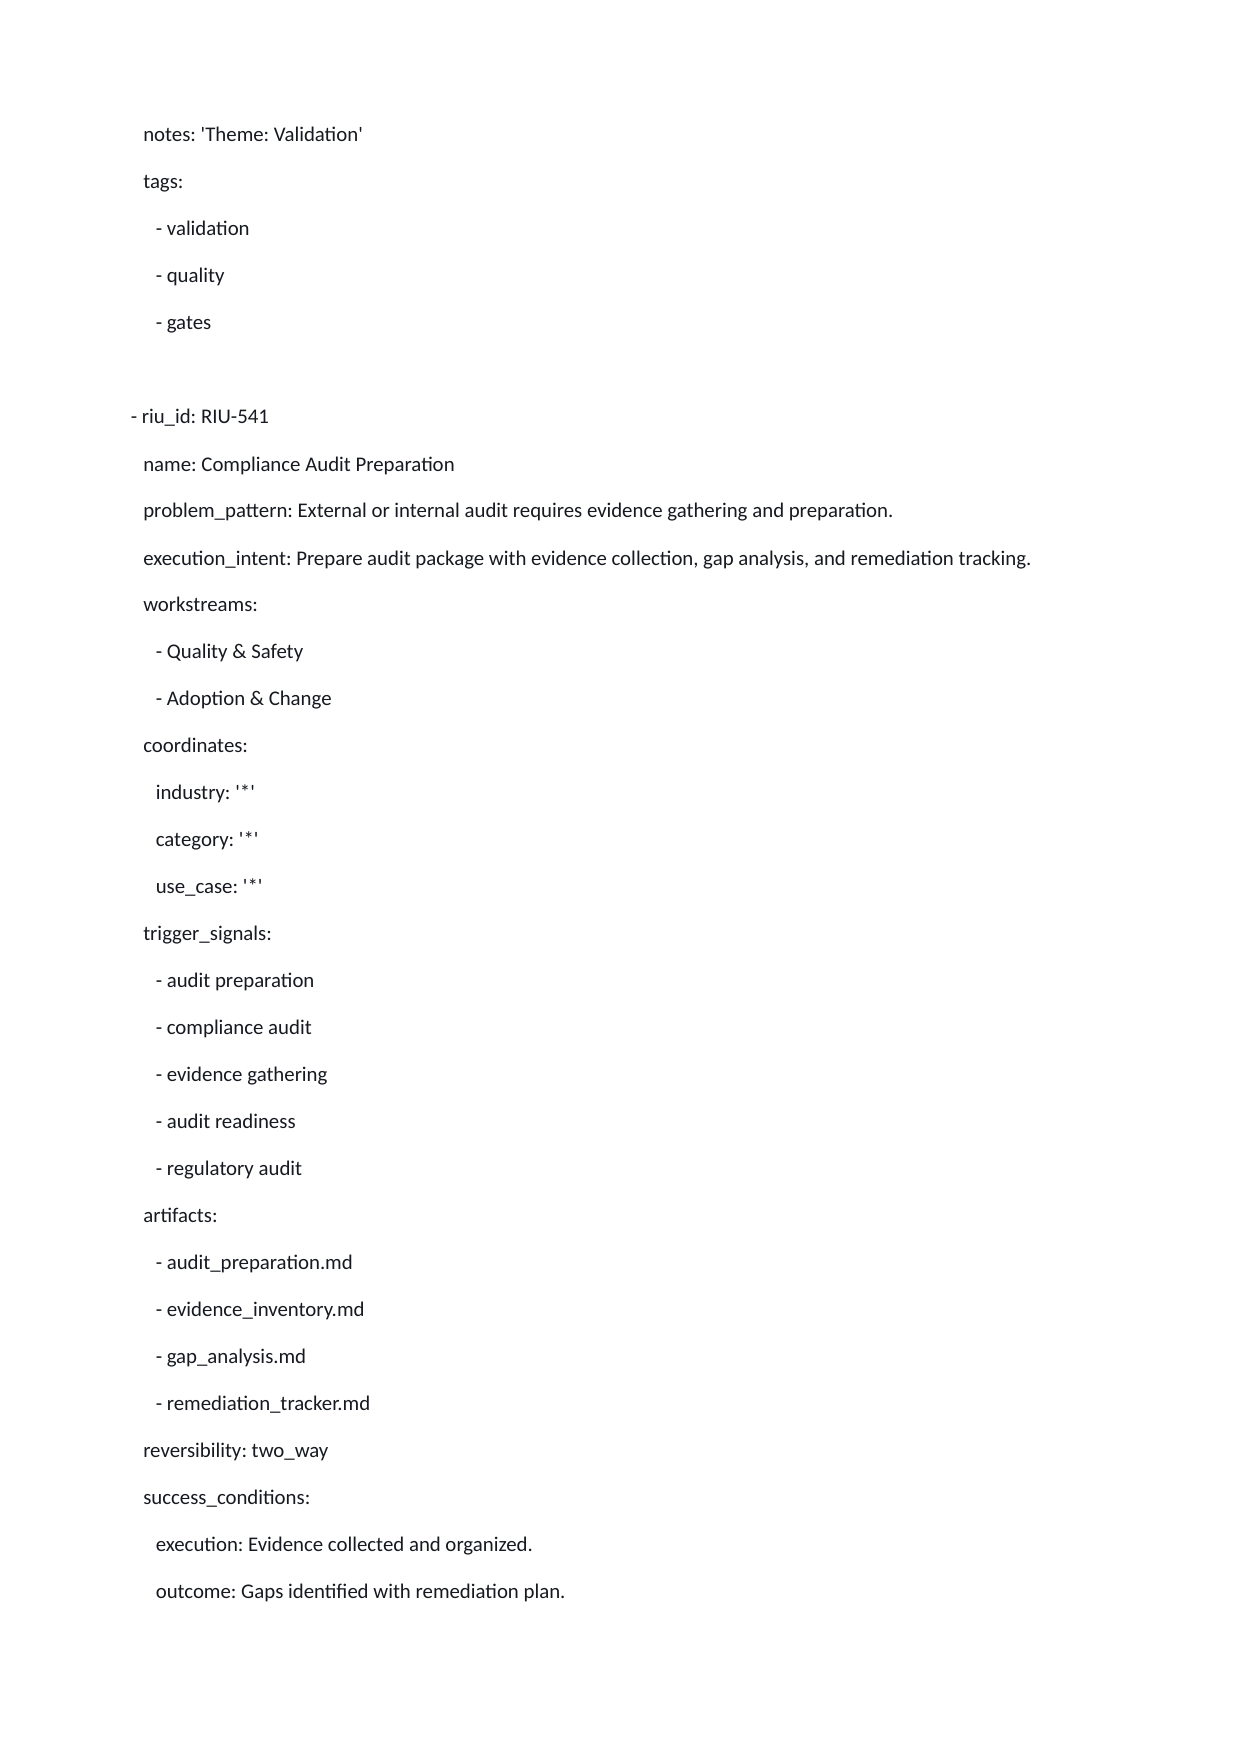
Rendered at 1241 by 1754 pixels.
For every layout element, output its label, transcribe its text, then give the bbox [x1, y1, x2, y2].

text - audit readiness [118, 1105, 1122, 1134]
text success_conditions: [118, 1481, 1122, 1510]
text problem_pattern: External or internal audit requires evidence gathering and preparation. [118, 494, 1122, 523]
text - audit preparation [118, 964, 1122, 993]
text trigger_signals: [118, 917, 1122, 946]
text - evidence_inventory.md [118, 1293, 1122, 1322]
text use_case: '*' [118, 870, 1122, 899]
text coordinates: [118, 729, 1122, 758]
text outcome: Gaps identified with remediation plan. [118, 1575, 1122, 1604]
text - evidence gathering [118, 1058, 1122, 1087]
text - gap_analysis.md [118, 1340, 1122, 1369]
text tags: [118, 165, 1122, 194]
text - gates [118, 306, 1122, 335]
text - regulatory audit [118, 1152, 1122, 1181]
text notes: 'Theme: Validation' [118, 118, 1122, 147]
text - Adoption & Change [118, 682, 1122, 711]
text execution_intent: Prepare audit package with evidence collection, gap analysis, and remediation tracking. [118, 542, 1122, 570]
text industry: '*' [118, 776, 1122, 805]
text name: Compliance Audit Preparation [118, 448, 1122, 476]
text workstreams: [118, 588, 1122, 617]
text - Quality & Safety [118, 636, 1122, 664]
text execution: Evidence collected and organized. [118, 1528, 1122, 1557]
text - audit_preparation.md [118, 1246, 1122, 1275]
text artifacts: [118, 1199, 1122, 1228]
text category: '*' [118, 823, 1122, 852]
text - validation [118, 212, 1122, 241]
text - compliance audit [118, 1011, 1122, 1040]
text reversibility: two_way [118, 1434, 1122, 1463]
text - remediation_tracker.md [118, 1387, 1122, 1416]
text - quality [118, 259, 1122, 288]
text - riu_id: RIU-541 [118, 401, 1122, 429]
